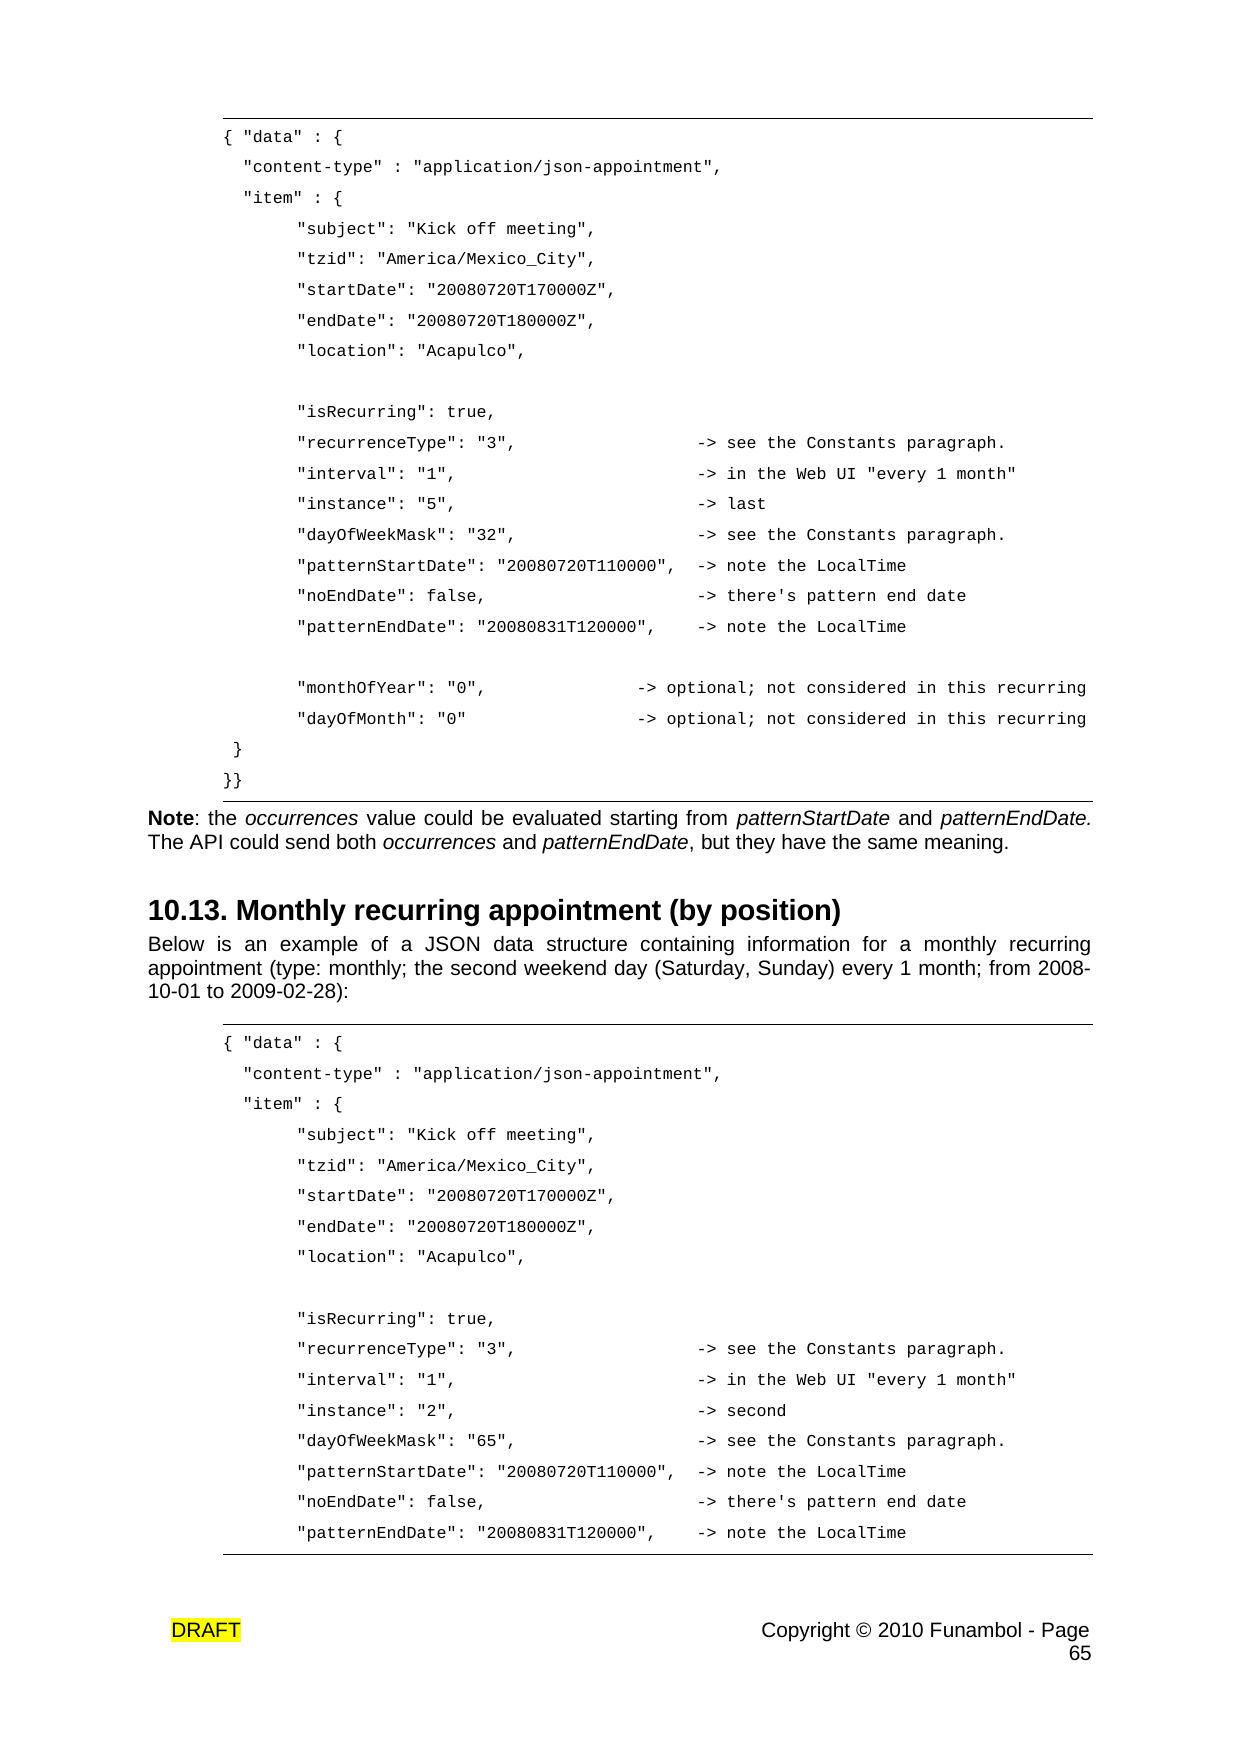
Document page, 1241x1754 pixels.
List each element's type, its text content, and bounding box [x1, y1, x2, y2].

text "isRecurring": true, [223, 394, 1093, 423]
text "location": "Acapulco", [223, 332, 1093, 362]
text Note: the occurrences value could be evaluated starting from patternStartDate and patternEndDate. The API could send both occurrences and patternEndDate, but they have the same meaning. [148, 807, 1093, 854]
text "startDate": "20080720T170000Z", [223, 1177, 1093, 1207]
text "endDate": "20080720T180000Z", [223, 1208, 1093, 1237]
text "tzid": "America/Mexico_City", [223, 1147, 1093, 1176]
text "recurrenceType": "3", -> see the Constants paragraph. [223, 424, 1093, 453]
text "instance": "5", -> last [223, 486, 1093, 515]
text "interval": "1", -> in the Web UI "every 1 month" [223, 455, 1093, 484]
text "content-type" : "application/json-appointment", [223, 149, 1093, 178]
text "isRecurring": true, [223, 1300, 1093, 1329]
text "content-type" : "application/json-appointment", [223, 1055, 1093, 1084]
text { "data" : { [223, 119, 1093, 147]
text "endDate": "20080720T180000Z", [223, 302, 1093, 331]
text "item" : { [223, 1086, 1093, 1115]
text "location": "Acapulco", [223, 1239, 1093, 1268]
text "noEndDate": false, -> there's pattern end date [223, 577, 1093, 607]
text "recurrenceType": "3", -> see the Constants paragraph. [223, 1331, 1093, 1360]
text "patternEndDate": "20080831T120000", -> note the LocalTime [223, 1514, 1093, 1554]
text "tzid": "America/Mexico_City", [223, 241, 1093, 270]
text "subject": "Kick off meeting", [223, 210, 1093, 239]
text "interval": "1", -> in the Web UI "every 1 month" [223, 1361, 1093, 1390]
text "dayOfWeekMask": "32", -> see the Constants paragraph. [223, 516, 1093, 545]
text "subject": "Kick off meeting", [223, 1116, 1093, 1145]
text }} [223, 761, 1093, 801]
text "noEndDate": false, -> there's pattern end date [223, 1484, 1093, 1513]
text "instance": "2", -> second [223, 1392, 1093, 1421]
text "dayOfMonth": "0" -> optional; not considered in this recurring [223, 700, 1093, 729]
text "dayOfWeekMask": "65", -> see the Constants paragraph. [223, 1422, 1093, 1452]
text "monthOfYear": "0", -> optional; not considered in this recurring [223, 669, 1093, 698]
text "startDate": "20080720T170000Z", [223, 271, 1093, 300]
text { "data" : { [223, 1025, 1093, 1053]
text "item" : { [223, 179, 1093, 208]
text "patternStartDate": "20080720T110000", -> note the LocalTime [223, 1453, 1093, 1482]
text Below is an example of a JSON data structure containing information for a monthly recurring appointment (type: monthly; the second weekend day (Saturday, Sunday) every 1 month; from 2008-10-01 to 2009-02-28): [148, 933, 1093, 1003]
text "patternStartDate": "20080720T110000", -> note the LocalTime [223, 547, 1093, 576]
text "patternEndDate": "20080831T120000", -> note the LocalTime [223, 608, 1093, 637]
text } [223, 731, 1093, 760]
subtitle Monthly recurring appointment (by position) [148, 894, 1093, 926]
